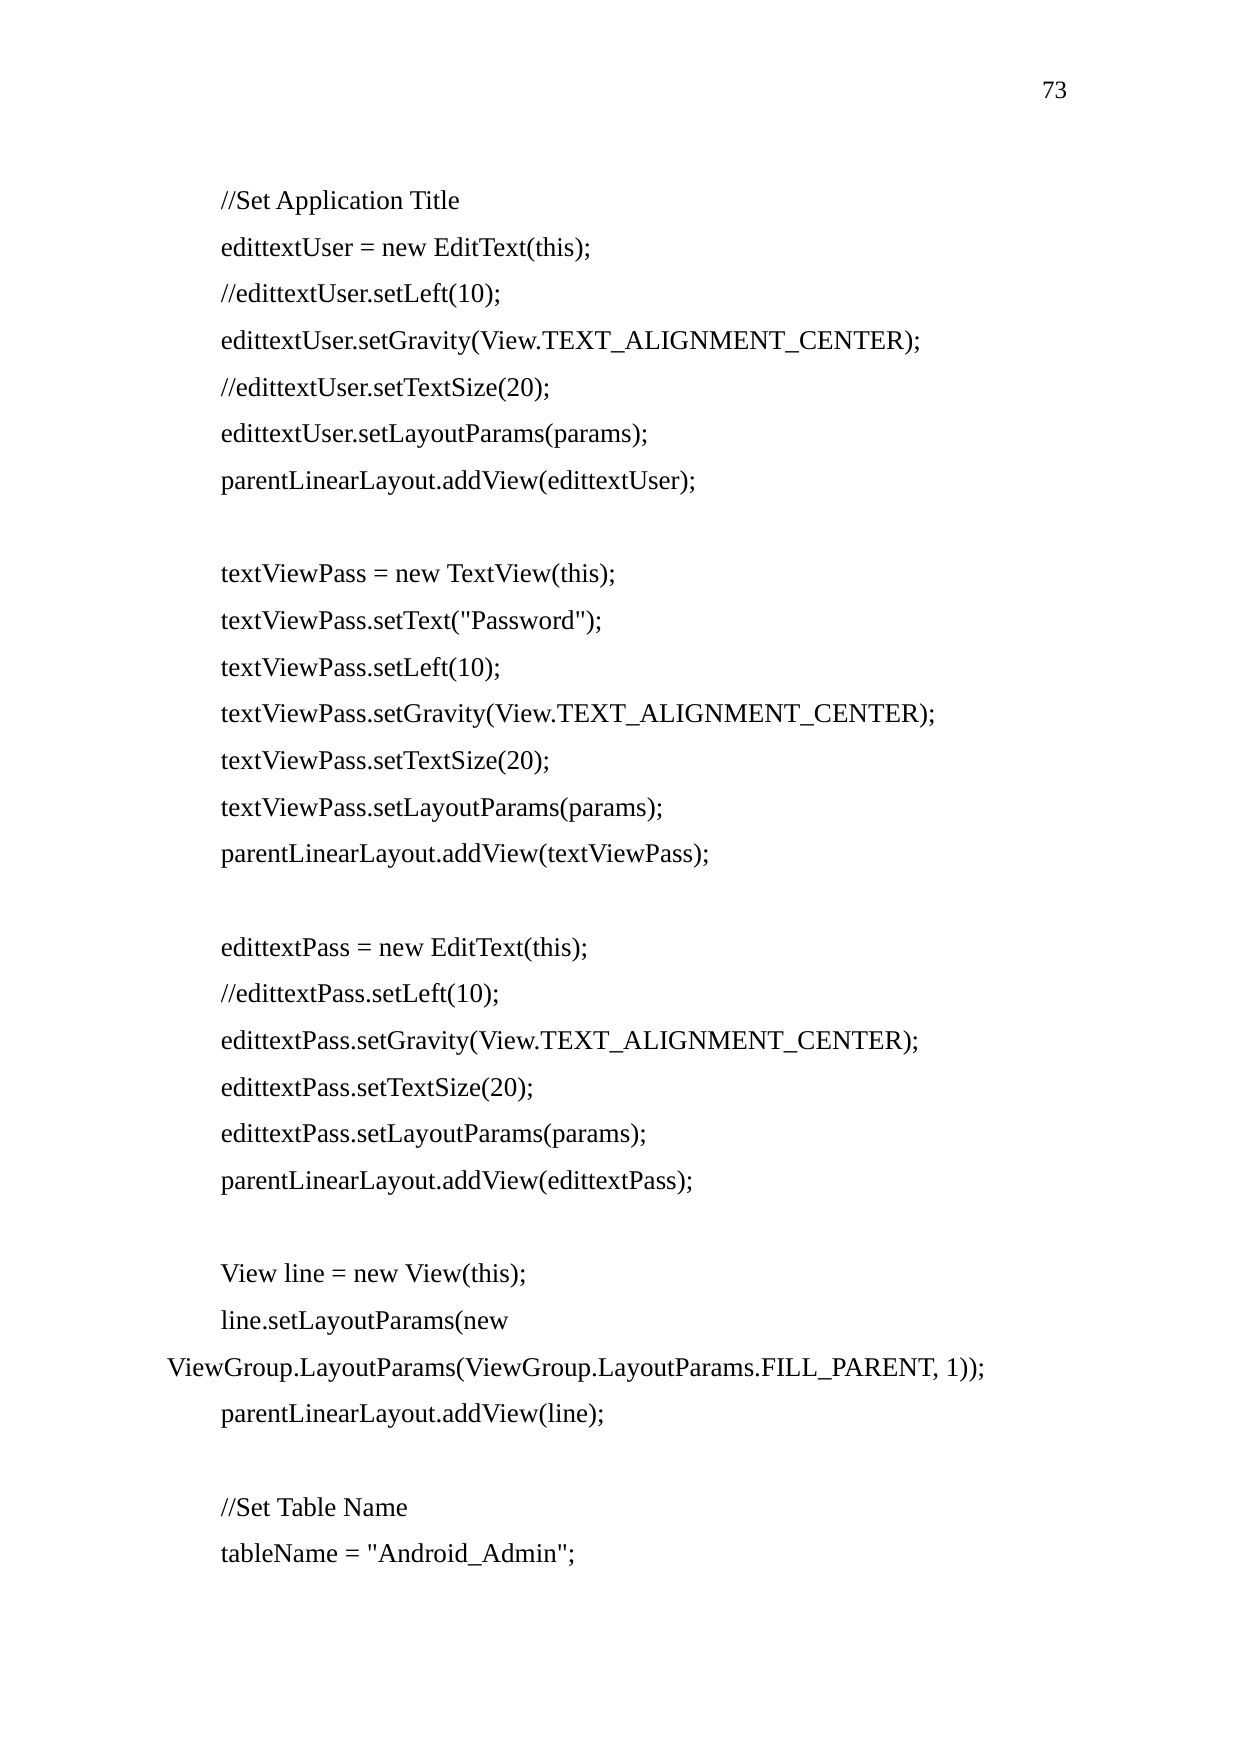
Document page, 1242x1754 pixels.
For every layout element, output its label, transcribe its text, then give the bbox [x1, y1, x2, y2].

text //edittextPass.setLeft(10); [167, 977, 1067, 1009]
text //Set Application Title [167, 184, 1067, 215]
text //edittextUser.setLeft(10); [167, 277, 1067, 309]
text line.setLayoutParams(new ViewGroup.LayoutParams(ViewGroup.LayoutParams.FILL_PARENT, 1)); [167, 1304, 1067, 1382]
text edittextPass = new EditText(this); [167, 931, 1067, 962]
text parentLinearLayout.addView(edittextPass); [167, 1164, 1067, 1195]
text parentLinearLayout.addView(line); [167, 1397, 1067, 1429]
text edittextPass.setGravity(View.TEXT_ALIGNMENT_CENTER); [167, 1024, 1067, 1055]
text //edittextUser.setTextSize(20); [167, 371, 1067, 402]
text textViewPass.setTextSize(20); [167, 744, 1067, 775]
text edittextUser.setGravity(View.TEXT_ALIGNMENT_CENTER); [167, 324, 1067, 355]
text textViewPass.setGravity(View.TEXT_ALIGNMENT_CENTER); [167, 697, 1067, 729]
text parentLinearLayout.addView(edittextUser); [167, 464, 1067, 495]
text tableName = "Android_Admin"; [167, 1537, 1067, 1569]
text textViewPass.setLeft(10); [167, 651, 1067, 682]
text edittextUser = new EditText(this); [167, 231, 1067, 262]
text parentLinearLayout.addView(textViewPass); [167, 837, 1067, 869]
text textViewPass.setLayoutParams(params); [167, 791, 1067, 822]
text //Set Table Name [167, 1491, 1067, 1522]
text edittextPass.setLayoutParams(params); [167, 1117, 1067, 1149]
text textViewPass.setText("Password"); [167, 604, 1067, 635]
text textViewPass = new TextView(this); [167, 557, 1067, 589]
text View line = new View(this); [167, 1257, 1067, 1289]
text edittextUser.setLayoutParams(params); [167, 417, 1067, 449]
text edittextPass.setTextSize(20); [167, 1071, 1067, 1102]
